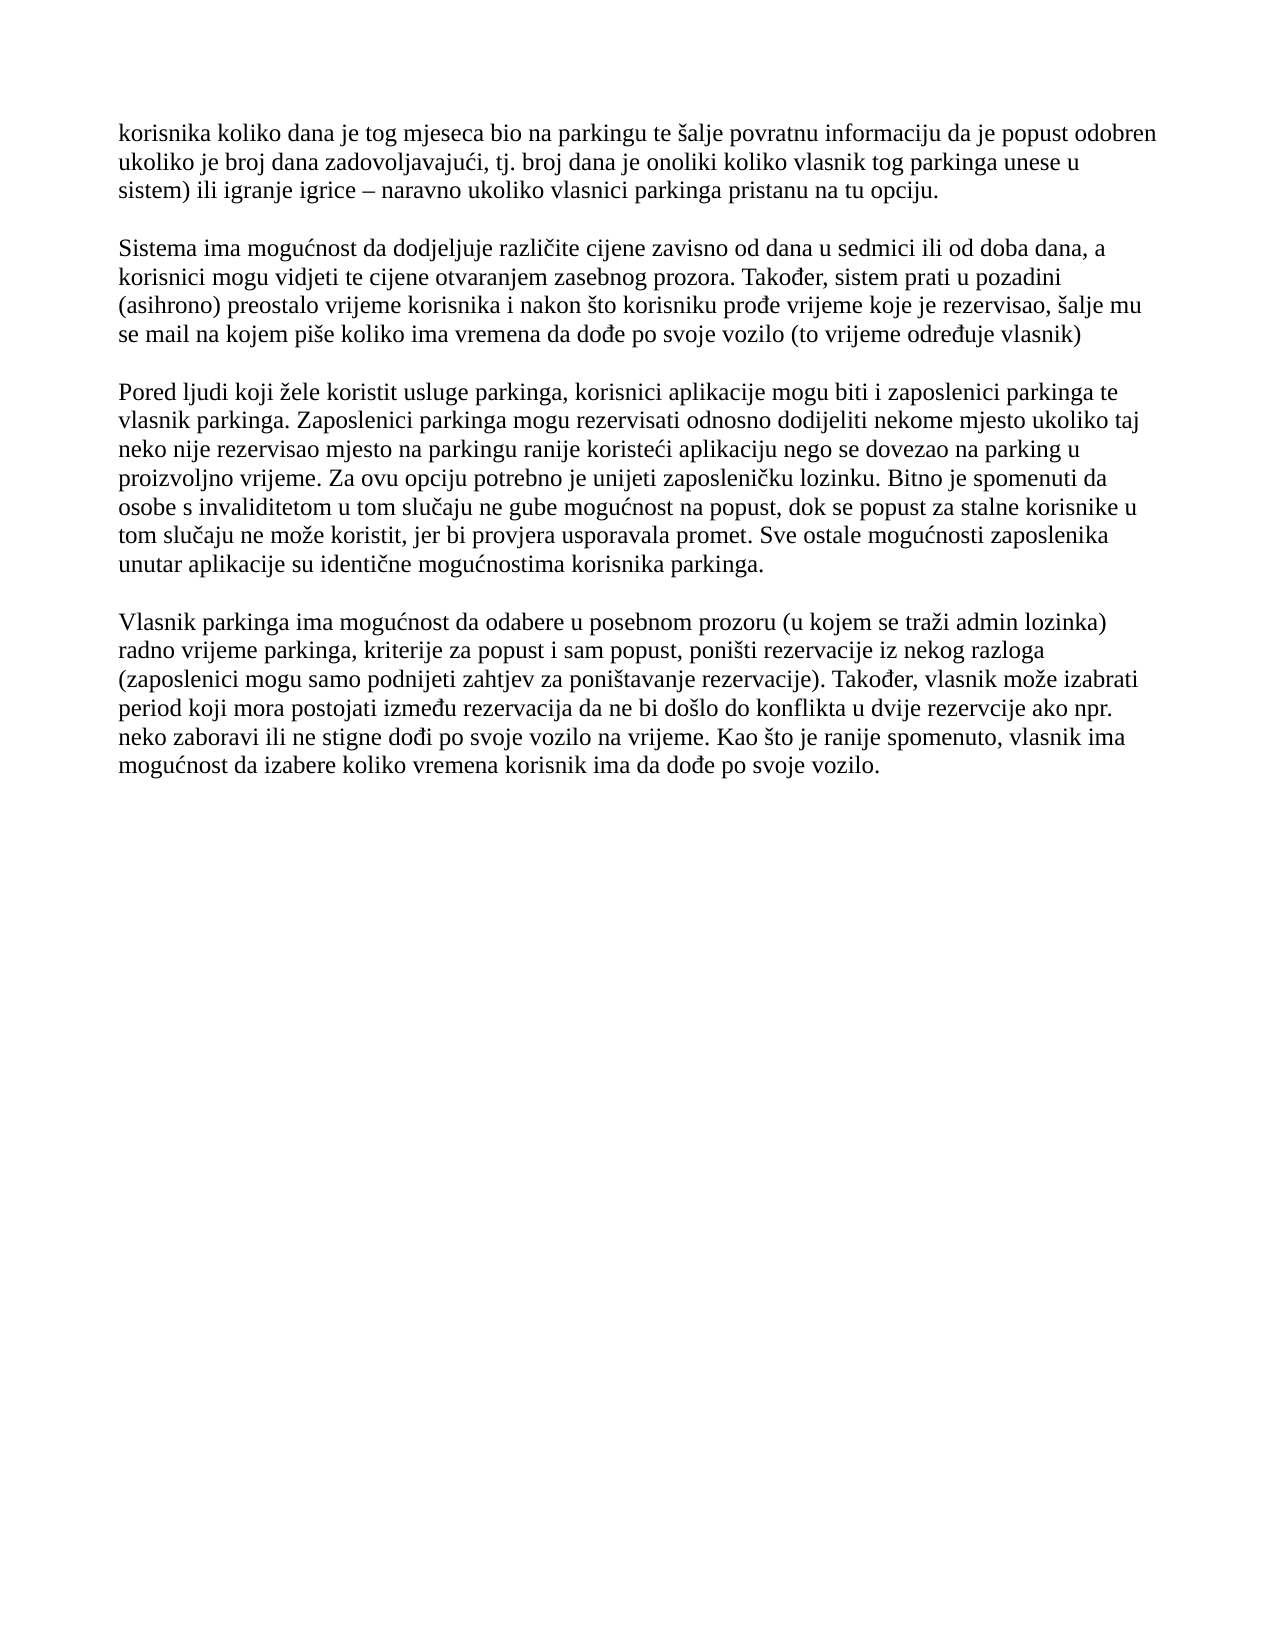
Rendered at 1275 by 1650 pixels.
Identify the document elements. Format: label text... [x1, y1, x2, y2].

text Pored ljudi koji žele koristit usluge parkinga, korisnici aplikacije mogu biti i zaposlenici parkinga te vlasnik parkinga. Zaposlenici parkinga mogu rezervisati odnosno dodijeliti nekome mjesto ukoliko taj neko nije rezervisao mjesto na parkingu ranije koristeći aplikaciju nego se dovezao na parking u proizvoljno vrijeme. Za ovu opciju potrebno je unijeti zaposleničku lozinku. Bitno je spomenuti da osobe s invaliditetom u tom slučaju ne gube mogućnost na popust, dok se popust za stalne korisnike u tom slučaju ne može koristit, jer bi provjera usporavala promet. Sve ostale mogućnosti zaposlenika unutar aplikacije su identične mogućnostima korisnika parkinga. [118, 377, 1157, 578]
text korisnika koliko dana je tog mjeseca bio na parkingu te šalje povratnu informaciju da je popust odobren ukoliko je broj dana zadovoljavajući, tj. broj dana je onoliki koliko vlasnik tog parkinga unese u sistem) ili igranje igrice – naravno ukoliko vlasnici parkinga pristanu na tu opciju. [118, 118, 1157, 204]
text Sistema ima mogućnost da dodjeljuje različite cijene zavisno od dana u sedmici ili od doba dana, a korisnici mogu vidjeti te cijene otvaranjem zasebnog prozora. Također, sistem prati u pozadini (asihrono) preostalo vrijeme korisnika i nakon što korisniku prođe vrijeme koje je rezervisao, šalje mu se mail na kojem piše koliko ima vremena da dođe po svoje vozilo (to vrijeme određuje vlasnik) [118, 233, 1157, 348]
text Vlasnik parkinga ima mogućnost da odabere u posebnom prozoru (u kojem se traži admin lozinka) radno vrijeme parkinga, kriterije za popust i sam popust, poništi rezervacije iz nekog razloga (zaposlenici mogu samo podnijeti zahtjev za poništavanje rezervacije). Također, vlasnik može izabrati period koji mora postojati između rezervacija da ne bi došlo do konflikta u dvije rezervcije ako npr. neko zaboravi ili ne stigne dođi po svoje vozilo na vrijeme. Kao što je ranije spomenuto, vlasnik ima mogućnost da izabere koliko vremena korisnik ima da dođe po svoje vozilo. [118, 607, 1157, 779]
